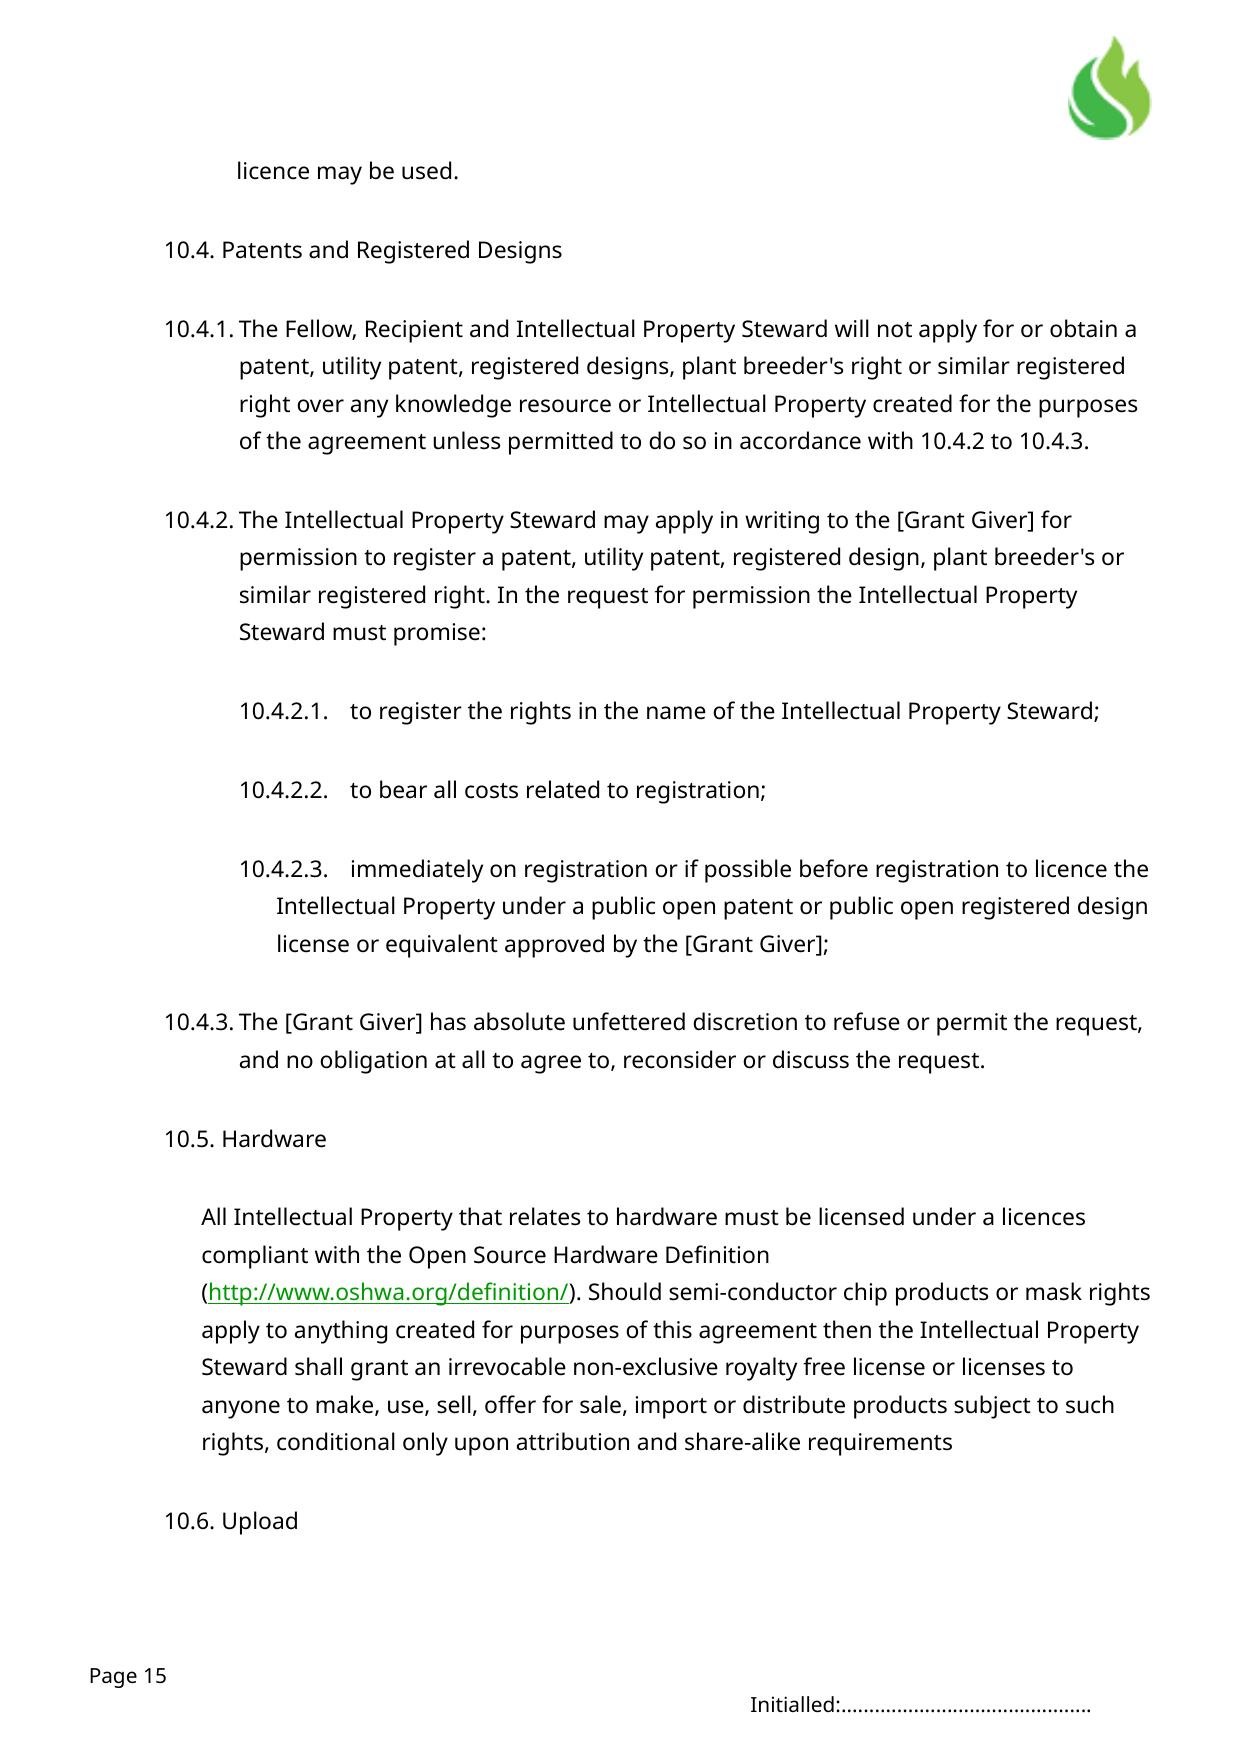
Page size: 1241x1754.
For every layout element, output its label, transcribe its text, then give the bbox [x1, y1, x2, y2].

subtitle licence may be used. [161, 155, 1152, 186]
subtitle All Intellectual Property that relates to hardware must be licensed under a licences compliant with the Open Source Hardware Definition (http://www.oshwa.org/definition/). Should semi-conductor chip products or mask rights apply to anything created for purposes of this agreement then the Intellectual Property Steward shall grant an irrevocable non-exclusive royalty free license or licenses to anyone to make, use, sell, offer for sale, import or distribute products subject to such rights, conditional only upon attribution and share-alike requirements [163, 1201, 1152, 1457]
subtitle The Fellow, Recipient and Intellectual Property Steward will not apply for or obtain a patent, utility patent, registered designs, plant breeder's right or similar registered right over any knowledge resource or Intellectual Property created for the purposes of the agreement unless permitted to do so in accordance with 10.4.2 to 10.4.3. [163, 312, 1152, 456]
subtitle Hardware [163, 1122, 1152, 1154]
subtitle to register the rights in the name of the Intellectual Property Steward; [238, 695, 1152, 726]
subtitle Patents and Registered Designs [163, 234, 1152, 265]
subtitle The Intellectual Property Steward may apply in writing to the [Grant Giver] for permission to register a patent, utility patent, registered design, plant breeder's or similar registered right. In the request for permission the Intellectual Property Steward must promise: [163, 504, 1152, 647]
subtitle The [Grant Giver] has absolute unfettered discretion to refuse or permit the request, and no obligation at all to agree to, reconsider or discuss the request. [163, 1006, 1152, 1075]
subtitle immediately on registration or if possible before registration to licence the Intellectual Property under a public open patent or public open registered design license or equivalent approved by the [Grant Giver]; [238, 852, 1152, 959]
subtitle Upload [163, 1505, 1152, 1536]
picture [1089, 35, 1152, 114]
subtitle to bear all costs related to registration; [238, 774, 1152, 805]
